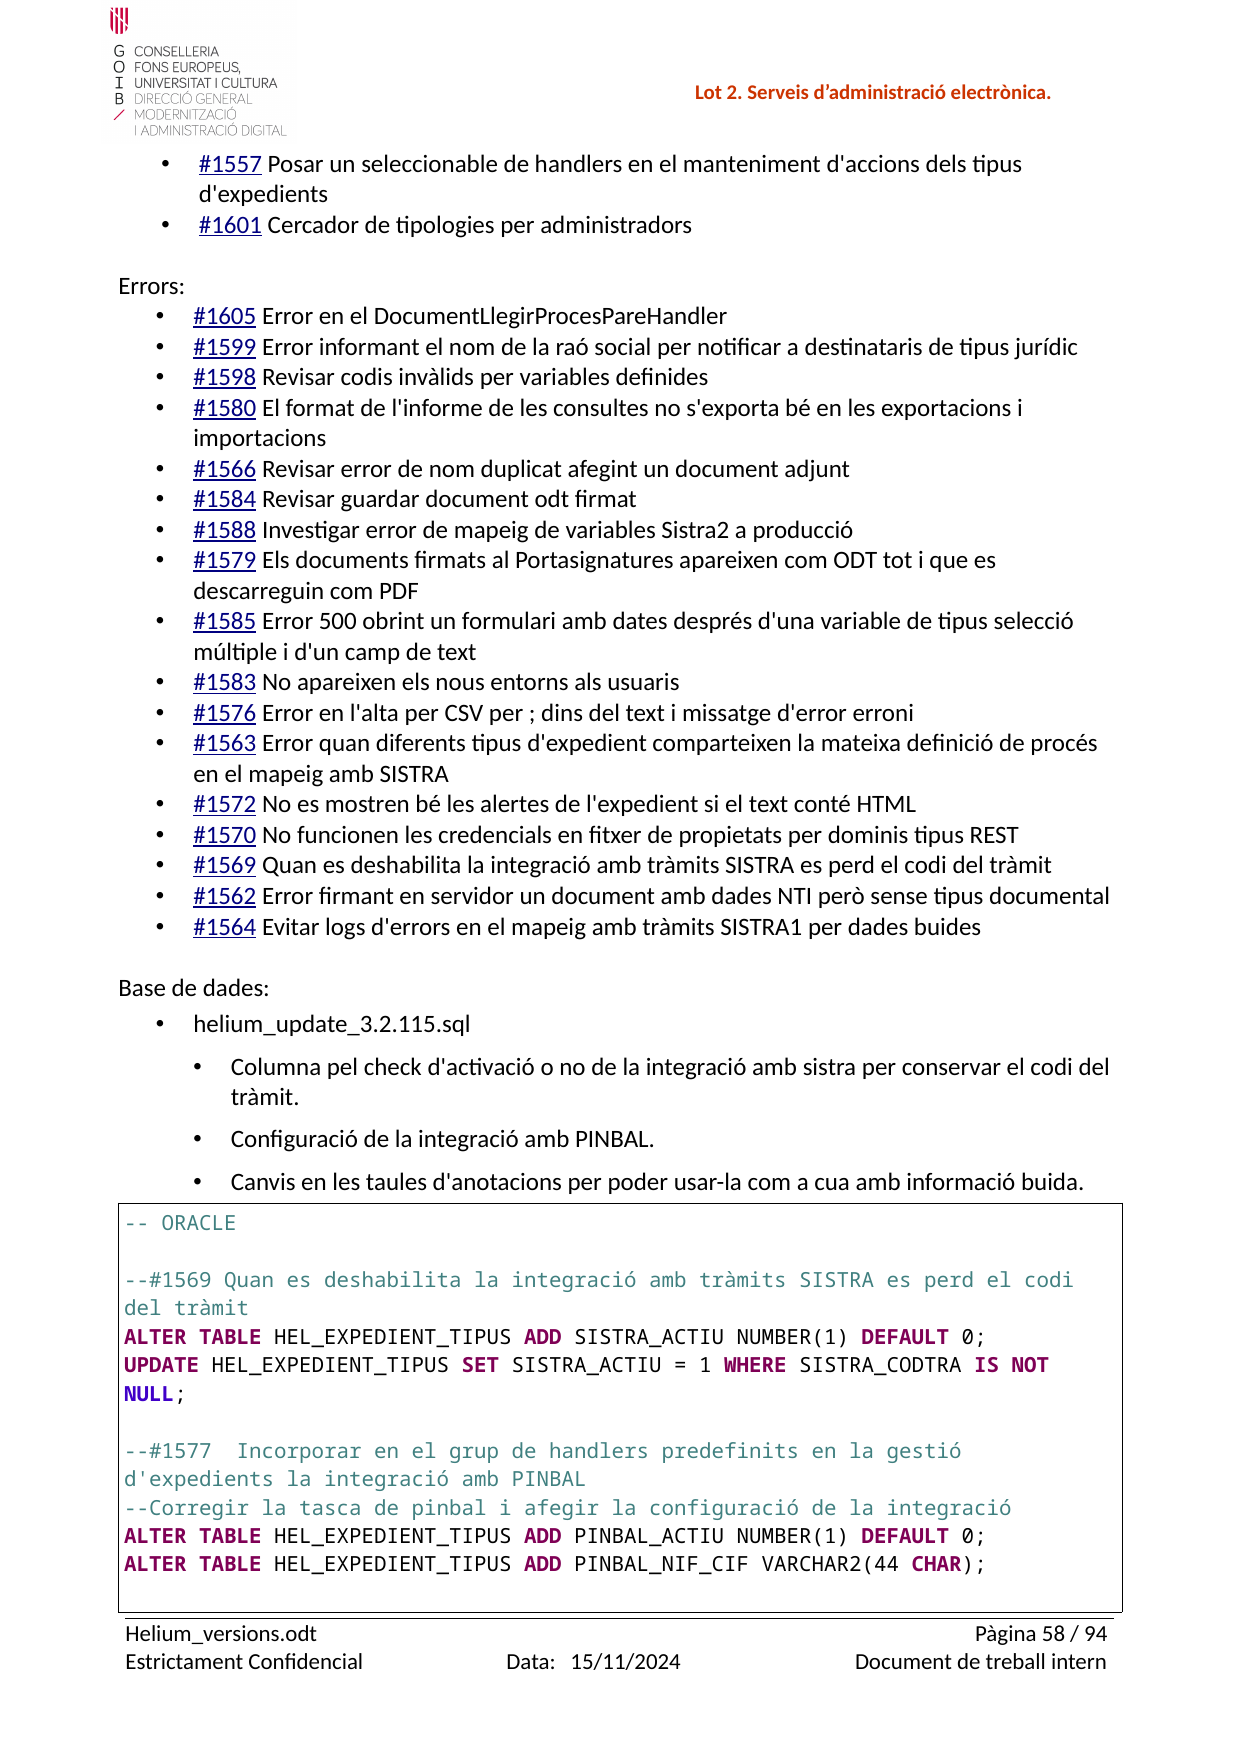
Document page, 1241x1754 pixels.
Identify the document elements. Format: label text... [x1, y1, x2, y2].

list #1576 Error en l'alta per CSV per ; dins del text i missatge d'error erroni [156, 697, 1122, 728]
list #1599 Error informant el nom de la raó social per notificar a destinataris de tipus jurídic [156, 331, 1122, 361]
table_header -- ORACLE --#1569 Quan es deshabilita la integració amb tràmits SISTRA es perd el codi del tràmit ALTER TABLE HEL_EXPEDIENT_TIPUS ADD SISTRA_ACTIU NUMBER(1) DEFAULT 0; UPDATE HEL_EXPEDIENT_TIPUS SET SISTRA_ACTIU = 1 WHERE SISTRA_CODTRA IS NOT NULL; --#1577 Incorporar en el grup de handlers predefinits en la gestió d'expedients la integració amb PINBAL --Corregir la tasca de pinbal i afegir la configuració de la integració ALTER TABLE HEL_EXPEDIENT_TIPUS ADD PINBAL_ACTIU NUMBER(1) DEFAULT 0; ALTER TABLE HEL_EXPEDIENT_TIPUS ADD PINBAL_NIF_CIF VARCHAR2(44 CHAR); [119, 1204, 1122, 1612]
list #1584 Revisar guardar document odt firmat [156, 483, 1122, 514]
text Errors: [118, 270, 1122, 300]
list #1605 Error en el DocumentLlegirProcesPareHandler [156, 300, 1122, 331]
list #1557 Posar un seleccionable de handlers en el manteniment d'accions dels tipus d'expedients [161, 148, 1122, 209]
list Canvis en les taules d'anotacions per poder usar-la com a cua amb informació buida. [193, 1166, 1122, 1196]
list #1562 Error firmant en servidor un document amb dades NTI però sense tipus documental [156, 880, 1122, 911]
list #1579 Els documents firmats al Portasignatures apareixen com ODT tot i que es descarreguin com PDF [156, 544, 1122, 606]
list #1601 Cercador de tipologies per administradors [161, 209, 1122, 239]
list #1563 Error quan diferents tipus d'expedient comparteixen la mateixa definició de procés en el mapeig amb SISTRA [156, 728, 1122, 789]
list #1585 Error 500 obrint un formulari amb dates després d'una variable de tipus selecció múltiple i d'un camp de text [156, 606, 1122, 667]
list #1598 Revisar codis invàlids per variables definides [156, 361, 1122, 392]
list #1569 Quan es deshabilita la integració amb tràmits SISTRA es perd el codi del tràmit [156, 850, 1122, 880]
list #1588 Investigar error de mapeig de variables Sistra2 a producció [156, 514, 1122, 544]
list #1583 No apareixen els nous entorns als usuaris [156, 667, 1122, 697]
list #1580 El format de l'informe de les consultes no s'exporta bé en les exportacions i importacions [156, 392, 1122, 453]
list #1564 Evitar logs d'errors en el mapeig amb tràmits SISTRA1 per dades buides [156, 911, 1122, 941]
list #1572 No es mostren bé les alertes de l'expedient si el text conté HTML [156, 789, 1122, 819]
list #1570 No funcionen les credencials en fitxer de propietats per dominis tipus REST [156, 819, 1122, 850]
list Configuració de la integració amb PINBAL. [193, 1123, 1122, 1154]
list Columna pel check d'activació o no de la integració amb sistra per conservar el codi del tràmit. [193, 1051, 1122, 1112]
picture [100, 0, 297, 144]
list helium_update_3.2.115.sql [156, 1008, 1122, 1039]
text Base de dades: [118, 972, 1122, 1002]
list #1566 Revisar error de nom duplicat afegint un document adjunt [156, 453, 1122, 483]
